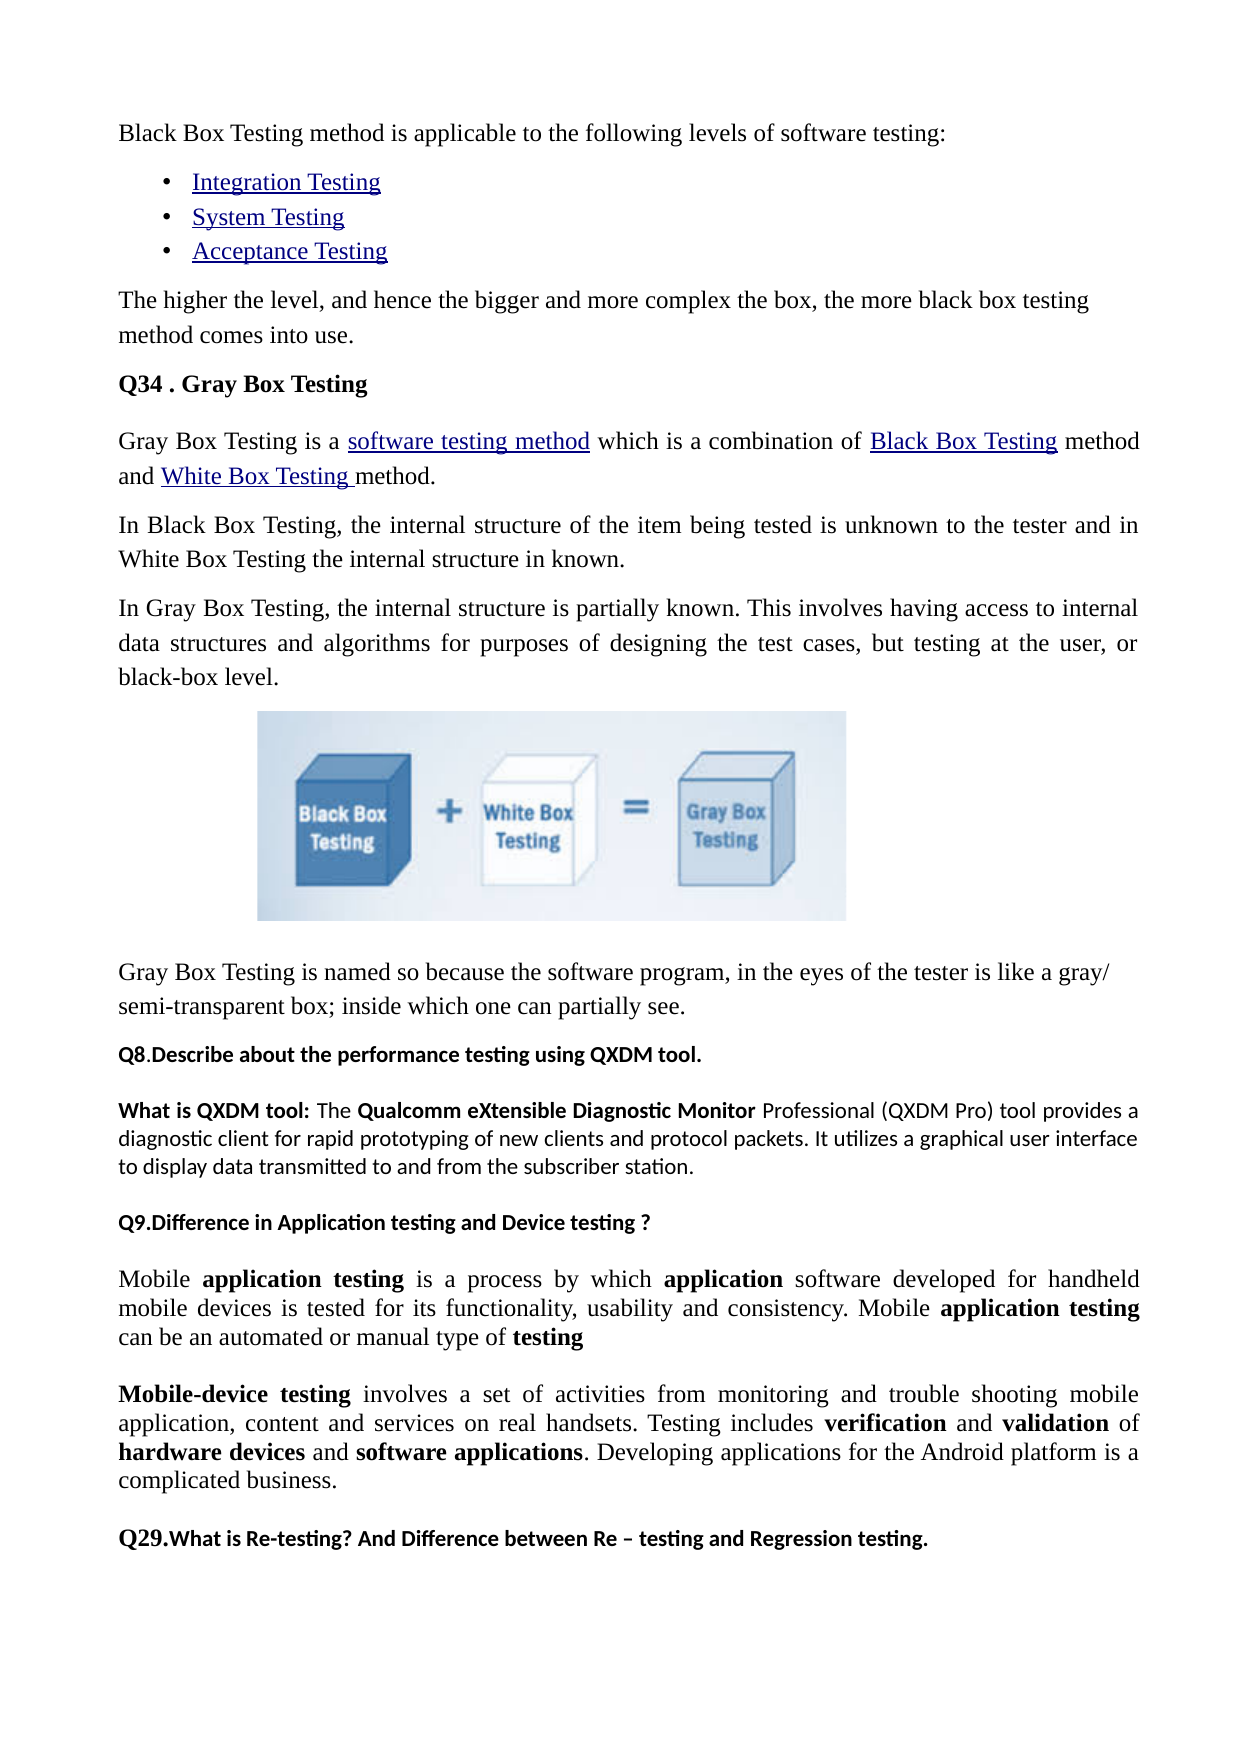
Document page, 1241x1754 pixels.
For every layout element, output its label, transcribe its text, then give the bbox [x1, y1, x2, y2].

picture [257, 711, 847, 921]
text Q8.Describe about the performance testing using QXDM tool. [118, 1040, 1140, 1068]
text Black Box Testing method is applicable to the following levels of software testing: [118, 118, 1140, 147]
text Q9.Difference in Application testing and Device testing ? [118, 1208, 1140, 1236]
text Mobile application testing is a process by which application software developed for handheld mobile devices is tested for its functionality, usability and consistency. Mobile application testing can be an automated or manual type of testing [118, 1264, 1140, 1351]
text In Gray Box Testing, the internal structure is partially known. This involves having access to internal data structures and algorithms for purposes of designing the test cases, but testing at the user, or black-box level. [118, 593, 1140, 691]
text Gray Box Testing is a software testing method which is a combination of Black Box Testing method and White Box Testing method. [118, 426, 1140, 489]
list Acceptance Testing [162, 236, 1122, 265]
list Integration Testing [162, 167, 1122, 196]
text Q29.What is Re-testing? And Difference between Re – testing and Regression testing. [118, 1523, 1140, 1552]
text Gray Box Testing is named so because the software program, in the eyes of the tester is like a gray/ semi-transparent box; inside which one can partially see. [118, 957, 1122, 1020]
text In Black Box Testing, the internal structure of the item being tested is unknown to the tester and in White Box Testing the internal structure in known. [118, 510, 1140, 573]
text Mobile-device testing involves a set of activities from monitoring and trouble shooting mobile application, content and services on real handsets. Testing includes verification and validation of hardware devices and software applications. Developing applications for the Android platform is a complicated business. [118, 1379, 1140, 1494]
text What is QXDM tool: The Qualcomm eXtensible Diagnostic Monitor Professional (QXDM Pro) tool provides a diagnostic client for rapid prototyping of new clients and protocol packets. It utilizes a graphical user interface to display data transmitted to and from the subscriber station. [118, 1096, 1140, 1180]
text The higher the level, and hence the bigger and more complex the box, the more black box testing method comes into use. [118, 285, 1122, 348]
text Q34 . Gray Box Testing [118, 369, 1140, 397]
list System Testing [162, 202, 1122, 230]
